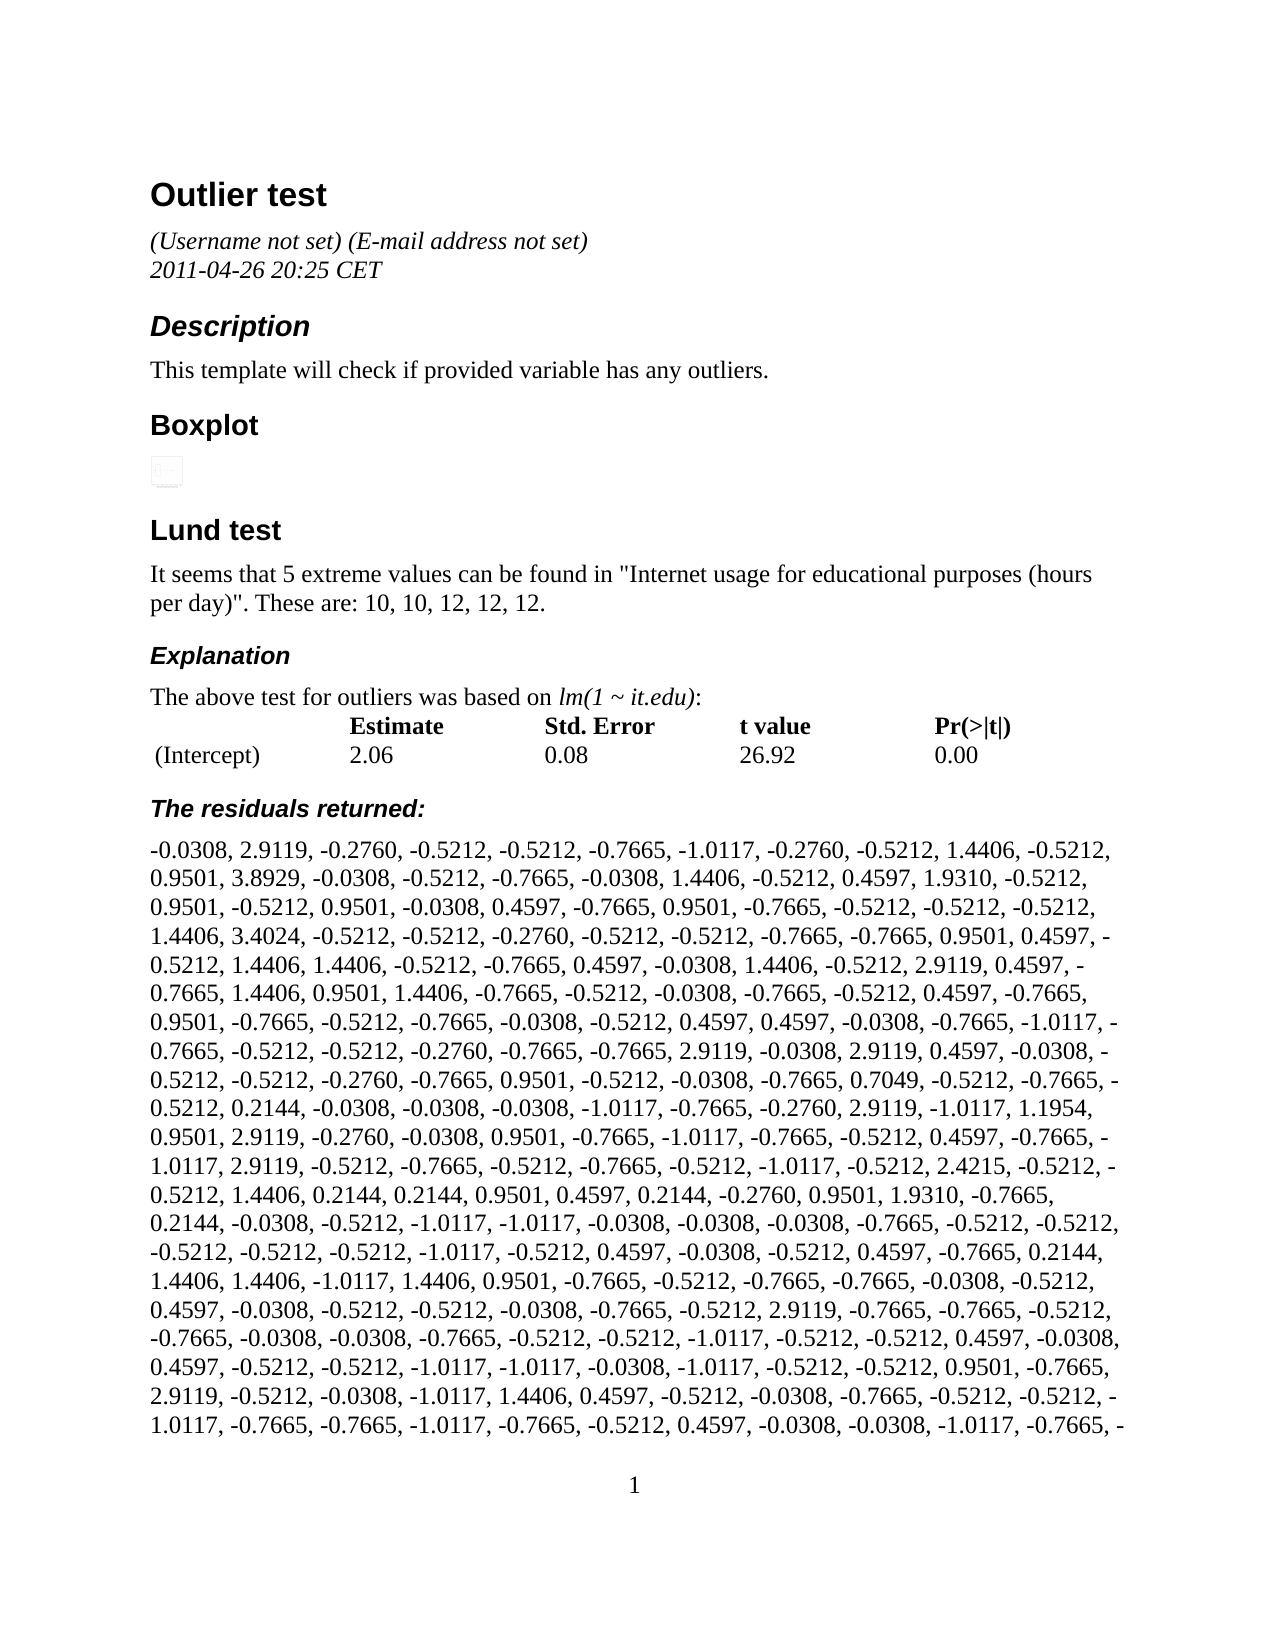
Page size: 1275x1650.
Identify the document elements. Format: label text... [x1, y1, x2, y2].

picture [150, 454, 184, 488]
text (Username not set) (E-mail address not set) [150, 226, 1125, 255]
table_header Estimate [345, 711, 540, 740]
subtitle Outlier test [150, 175, 1125, 214]
text The above test for outliers was based on lm(1 ~ it.edu): [150, 682, 1125, 711]
table_cell 0.00 [930, 740, 1125, 769]
text It seems that 5 extreme values can be found in "Internet usage for educational purposes (hours per day)". These are: 10, 10, 12, 12, 12. [150, 559, 1125, 616]
table_header t value [735, 711, 930, 740]
table_header Pr(>|t|) [930, 711, 1125, 740]
subtitle The residuals returned: [150, 794, 1125, 822]
table_cell 2.06 [345, 740, 540, 769]
subtitle Description [150, 309, 1125, 342]
text -0.0308, 2.9119, -0.2760, -0.5212, -0.5212, -0.7665, -1.0117, -0.2760, -0.5212, 1.4406, -0.5212, 0.9501, 3.8929, -0.0308, -0.5212, -0.7665, -0.0308, 1.4406, -0.5212, 0.4597, 1.9310, -0.5212, 0.9501, -0.5212, 0.9501, -0.0308, 0.4597, -0.7665, 0.9501, -0.7665, -0.5212, -0.5212, -0.5212, 1.4406, 3.4024, -0.5212, -0.5212, -0.2760, -0.5212, -0.5212, -0.7665, -0.7665, 0.9501, 0.4597, -0.5212, 1.4406, 1.4406, -0.5212, -0.7665, 0.4597, -0.0308, 1.4406, -0.5212, 2.9119, 0.4597, -0.7665, 1.4406, 0.9501, 1.4406, -0.7665, -0.5212, -0.0308, -0.7665, -0.5212, 0.4597, -0.7665, 0.9501, -0.7665, -0.5212, -0.7665, -0.0308, -0.5212, 0.4597, 0.4597, -0.0308, -0.7665, -1.0117, -0.7665, -0.5212, -0.5212, -0.2760, -0.7665, -0.7665, 2.9119, -0.0308, 2.9119, 0.4597, -0.0308, -0.5212, -0.5212, -0.2760, -0.7665, 0.9501, -0.5212, -0.0308, -0.7665, 0.7049, -0.5212, -0.7665, -0.5212, 0.2144, -0.0308, -0.0308, -0.0308, -1.0117, -0.7665, -0.2760, 2.9119, -1.0117, 1.1954, 0.9501, 2.9119, -0.2760, -0.0308, 0.9501, -0.7665, -1.0117, -0.7665, -0.5212, 0.4597, -0.7665, -1.0117, 2.9119, -0.5212, -0.7665, -0.5212, -0.7665, -0.5212, -1.0117, -0.5212, 2.4215, -0.5212, -0.5212, 1.4406, 0.2144, 0.2144, 0.9501, 0.4597, 0.2144, -0.2760, 0.9501, 1.9310, -0.7665, 0.2144, -0.0308, -0.5212, -1.0117, -1.0117, -0.0308, -0.0308, -0.0308, -0.7665, -0.5212, -0.5212, -0.5212, -0.5212, -0.5212, -1.0117, -0.5212, 0.4597, -0.0308, -0.5212, 0.4597, -0.7665, 0.2144, 1.4406, 1.4406, -1.0117, 1.4406, 0.9501, -0.7665, -0.5212, -0.7665, -0.7665, -0.0308, -0.5212, 0.4597, -0.0308, -0.5212, -0.5212, -0.0308, -0.7665, -0.5212, 2.9119, -0.7665, -0.7665, -0.5212, -0.7665, -0.0308, -0.0308, -0.7665, -0.5212, -0.5212, -1.0117, -0.5212, -0.5212, 0.4597, -0.0308, 0.4597, -0.5212, -0.5212, -1.0117, -1.0117, -0.0308, -1.0117, -0.5212, -0.5212, 0.9501, -0.7665, 2.9119, -0.5212, -0.0308, -1.0117, 1.4406, 0.4597, -0.5212, -0.0308, -0.7665, -0.5212, -0.5212, -1.0117, -0.7665, -0.7665, -1.0117, -0.7665, -0.5212, 0.4597, -0.0308, -0.0308, -1.0117, -0.7665, [150, 835, 1125, 1438]
text 2011-04-26 20:25 CET [150, 255, 1125, 284]
text This template will check if provided variable has any outliers. [150, 355, 1125, 383]
table_cell 26.92 [735, 740, 930, 769]
table_header Std. Error [540, 711, 735, 740]
table_cell (Intercept) [150, 740, 345, 769]
table_header [150, 711, 345, 740]
subtitle Boxplot [150, 408, 1125, 442]
subtitle Lund test [150, 513, 1125, 546]
subtitle Explanation [150, 641, 1125, 670]
table_cell 0.08 [540, 740, 735, 769]
